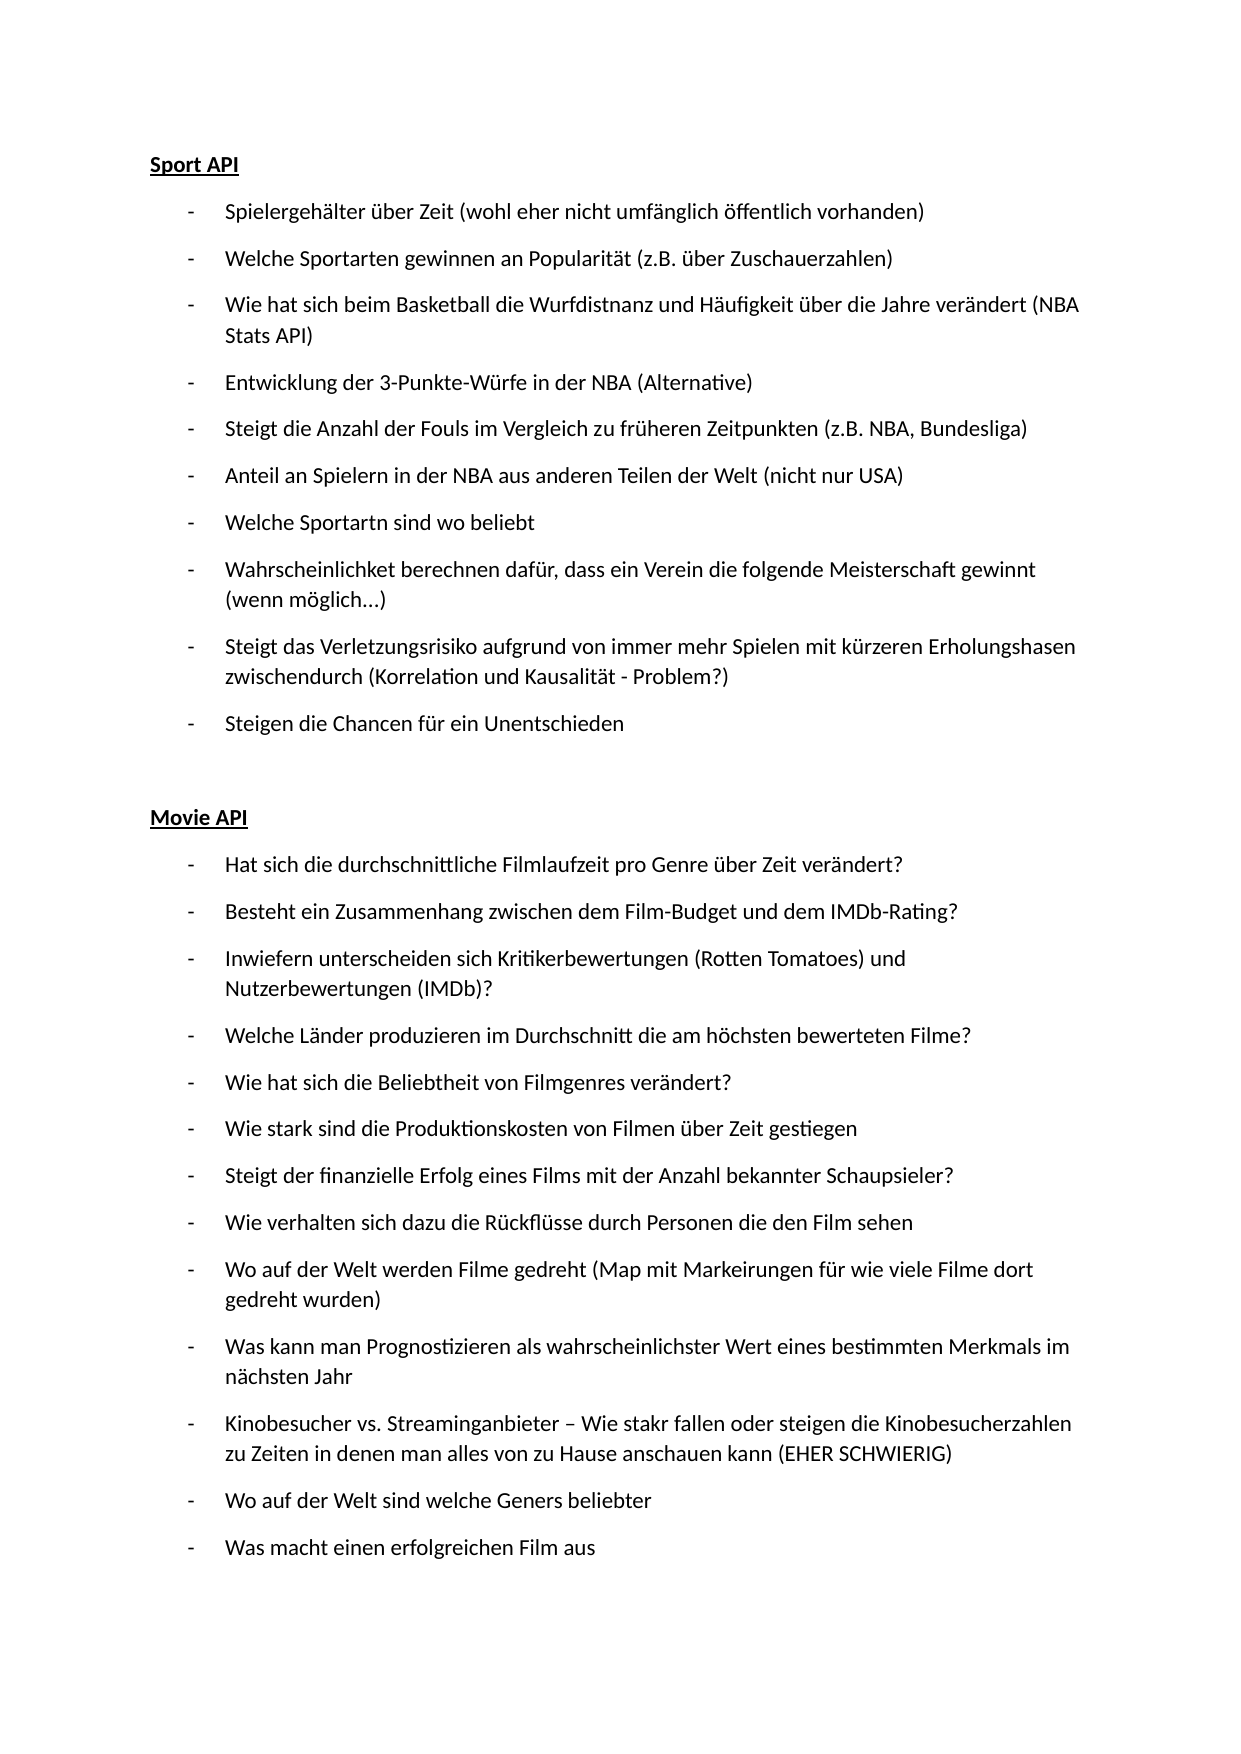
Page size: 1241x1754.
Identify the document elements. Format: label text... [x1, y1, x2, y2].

list Wie hat sich beim Basketball die Wurfdistnanz und Häufigkeit über die Jahre verändert (NBA Stats API) [187, 291, 1090, 349]
list Spielergehälter über Zeit (wohl eher nicht umfänglich öffentlich vorhanden) [187, 197, 1090, 225]
list Entwicklung der 3-Punkte-Würfe in der NBA (Alternative) [187, 368, 1090, 396]
list Welche Länder produzieren im Durchschnitt die am höchsten bewerteten Filme? [187, 1021, 1090, 1049]
text Sport API [150, 150, 1090, 178]
list Steigt der finanzielle Erfolg eines Films mit der Anzahl bekannter Schaupsieler? [187, 1161, 1090, 1189]
list Wo auf der Welt werden Filme gedreht (Map mit Markeirungen für wie viele Filme dort gedreht wurden) [187, 1255, 1090, 1313]
list Steigt die Anzahl der Fouls im Vergleich z­u früheren Zeitpunkten (z.B. NBA, Bundesliga) [187, 414, 1090, 443]
list Wahrscheinlichket berechnen dafür, dass ein Verein die folgende Meisterschaft gewinnt (wenn möglich...) [187, 555, 1090, 613]
list Wie verhalten sich dazu die Rückflüsse durch Personen die den Film sehen [187, 1208, 1090, 1236]
list Besteht ein Zusammenhang zwischen dem Film-Budget und dem IMDb-Rating? [187, 897, 1090, 925]
list Kinobesucher vs. Streaminganbieter – Wie stakr fallen oder steigen die Kinobesucherzahlen zu Zeiten in denen man alles von zu Hause anschauen kann (EHER SCHWIERIG) [187, 1409, 1090, 1468]
list Steigt das Verletzungsrisiko aufgrund von immer mehr Spielen mit kürzeren Erholungshasen zwischendurch (Korrelation und Kausalität - Problem?) [187, 632, 1090, 691]
list Was kann man Prognostizieren als wahrscheinlichster Wert eines bestimmten Merkmals im nächsten Jahr [187, 1332, 1090, 1391]
list Welche Sportarten gewinnen an Popularität (z.B. über Zuschauerzahlen) [187, 244, 1090, 272]
list Wie stark sind die Produktionskosten von Filmen über Zeit gestiegen [187, 1114, 1090, 1143]
list Hat sich die durchschnittliche Filmlaufzeit pro Genre über Zeit verändert? [187, 850, 1090, 878]
list Anteil an Spielern in der NBA aus anderen Teilen der Welt (nicht nur USA) [187, 461, 1090, 489]
list Inwiefern unterscheiden sich Kritikerbewertungen (Rotten Tomatoes) und Nutzerbewertungen (IMDb)? [187, 944, 1090, 1002]
list Welche Sportartn sind wo beliebt [187, 508, 1090, 536]
list Steigen die Chancen für ein Unentschieden [187, 709, 1090, 737]
list Wie hat sich die Beliebtheit von Filmgenres verändert? [187, 1068, 1090, 1096]
text Movie API [150, 803, 1090, 831]
list Was macht einen erfolgreichen Film aus [187, 1533, 1090, 1561]
list Wo auf der Welt sind welche Geners beliebter [187, 1486, 1090, 1514]
